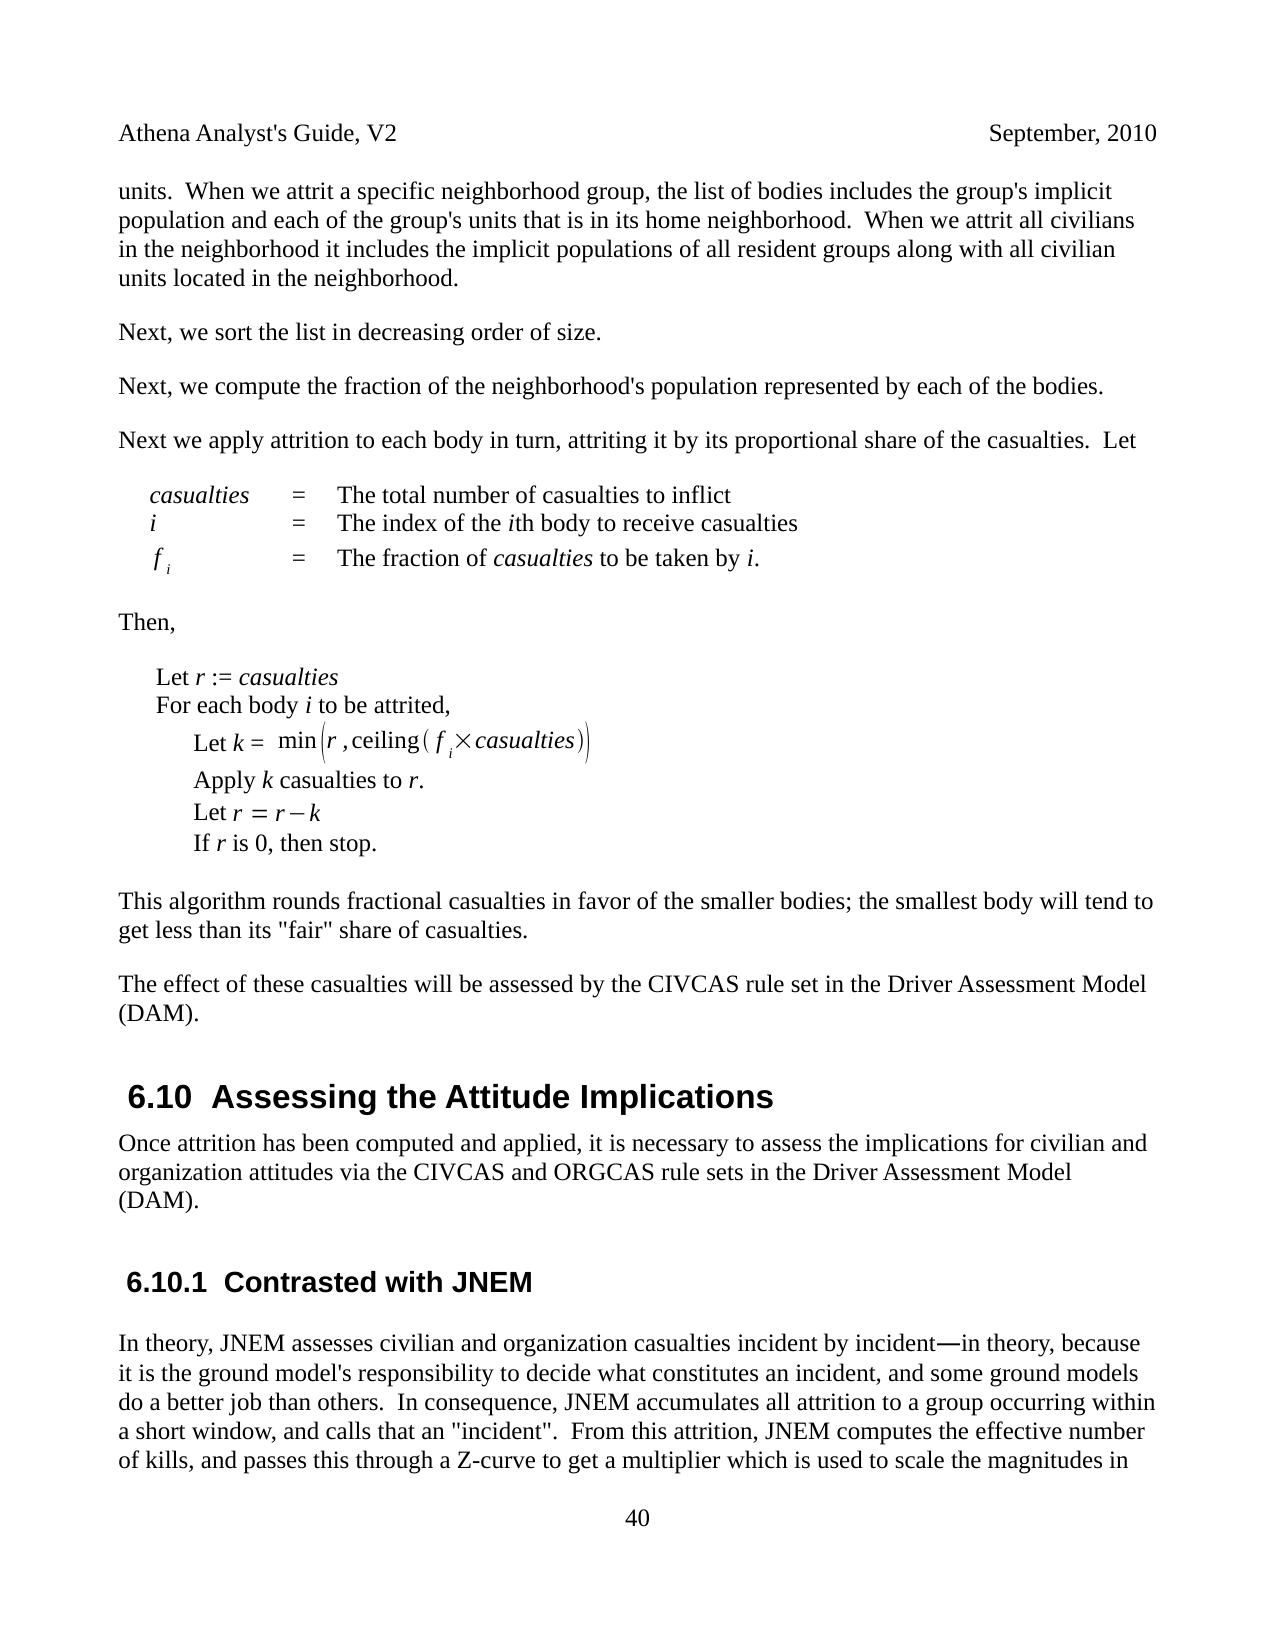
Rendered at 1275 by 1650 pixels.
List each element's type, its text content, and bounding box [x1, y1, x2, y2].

text The effect of these casualties will be assessed by the CIVCAS rule set in the Driver Assessment Model (DAM). [118, 969, 1157, 1027]
text Apply k casualties to r. [156, 765, 1157, 794]
text Once attrition has been computed and applied, it is necessary to assess the implications for civilian and organization attitudes via the CIVCAS and ORGCAS rule sets in the Driver Assessment Model (DAM). [118, 1128, 1157, 1214]
text Let r := casualties [156, 662, 1157, 691]
text Let k = [156, 719, 1157, 765]
text Next, we compute the fraction of the neighborhood's population represented by each of the bodies. [118, 371, 1157, 400]
subtitle Contrasted with JNEM [118, 1265, 1157, 1299]
text If r is 0, then stop. [156, 828, 1157, 857]
text For each body i to be attrited, [156, 691, 1157, 719]
text = The fraction of casualties to be taken by i. [149, 537, 1157, 579]
text Next we apply attrition to each body in turn, attriting it by its proportional share of the casualties. Let [118, 425, 1157, 454]
subtitle Assessing the Attitude Implications [118, 1077, 1157, 1116]
text casualties = The total number of casualties to inflict [149, 480, 1157, 508]
text In theory, JNEM assesses civilian and organization casualties incident by incident—in theory, because it is the ground model's responsibility to decide what constitutes an incident, and some ground models do a better job than others. In consequence, JNEM accumulates all attrition to a group occurring within a short window, and calls that an "incident". From this attrition, JNEM computes the effective number of kills, and passes this through a Z-curve to get a multiplier which is used to scale the magnitudes in [118, 1324, 1157, 1473]
text i = The index of the ith body to receive casualties [149, 508, 1157, 537]
text Next, we sort the list in decreasing order of size. [118, 317, 1157, 346]
text Then, [118, 607, 1157, 636]
text This algorithm rounds fractional casualties in favor of the smaller bodies; the smallest body will tend to get less than its "fair" share of casualties. [118, 886, 1157, 943]
text units. When we attrit a specific neighborhood group, the list of bodies includes the group's implicit population and each of the group's units that is in its home neighborhood. When we attrit all civilians in the neighborhood it includes the implicit populations of all resident groups along with all civilian units located in the neighborhood. [118, 176, 1157, 291]
text Let [156, 794, 1157, 828]
